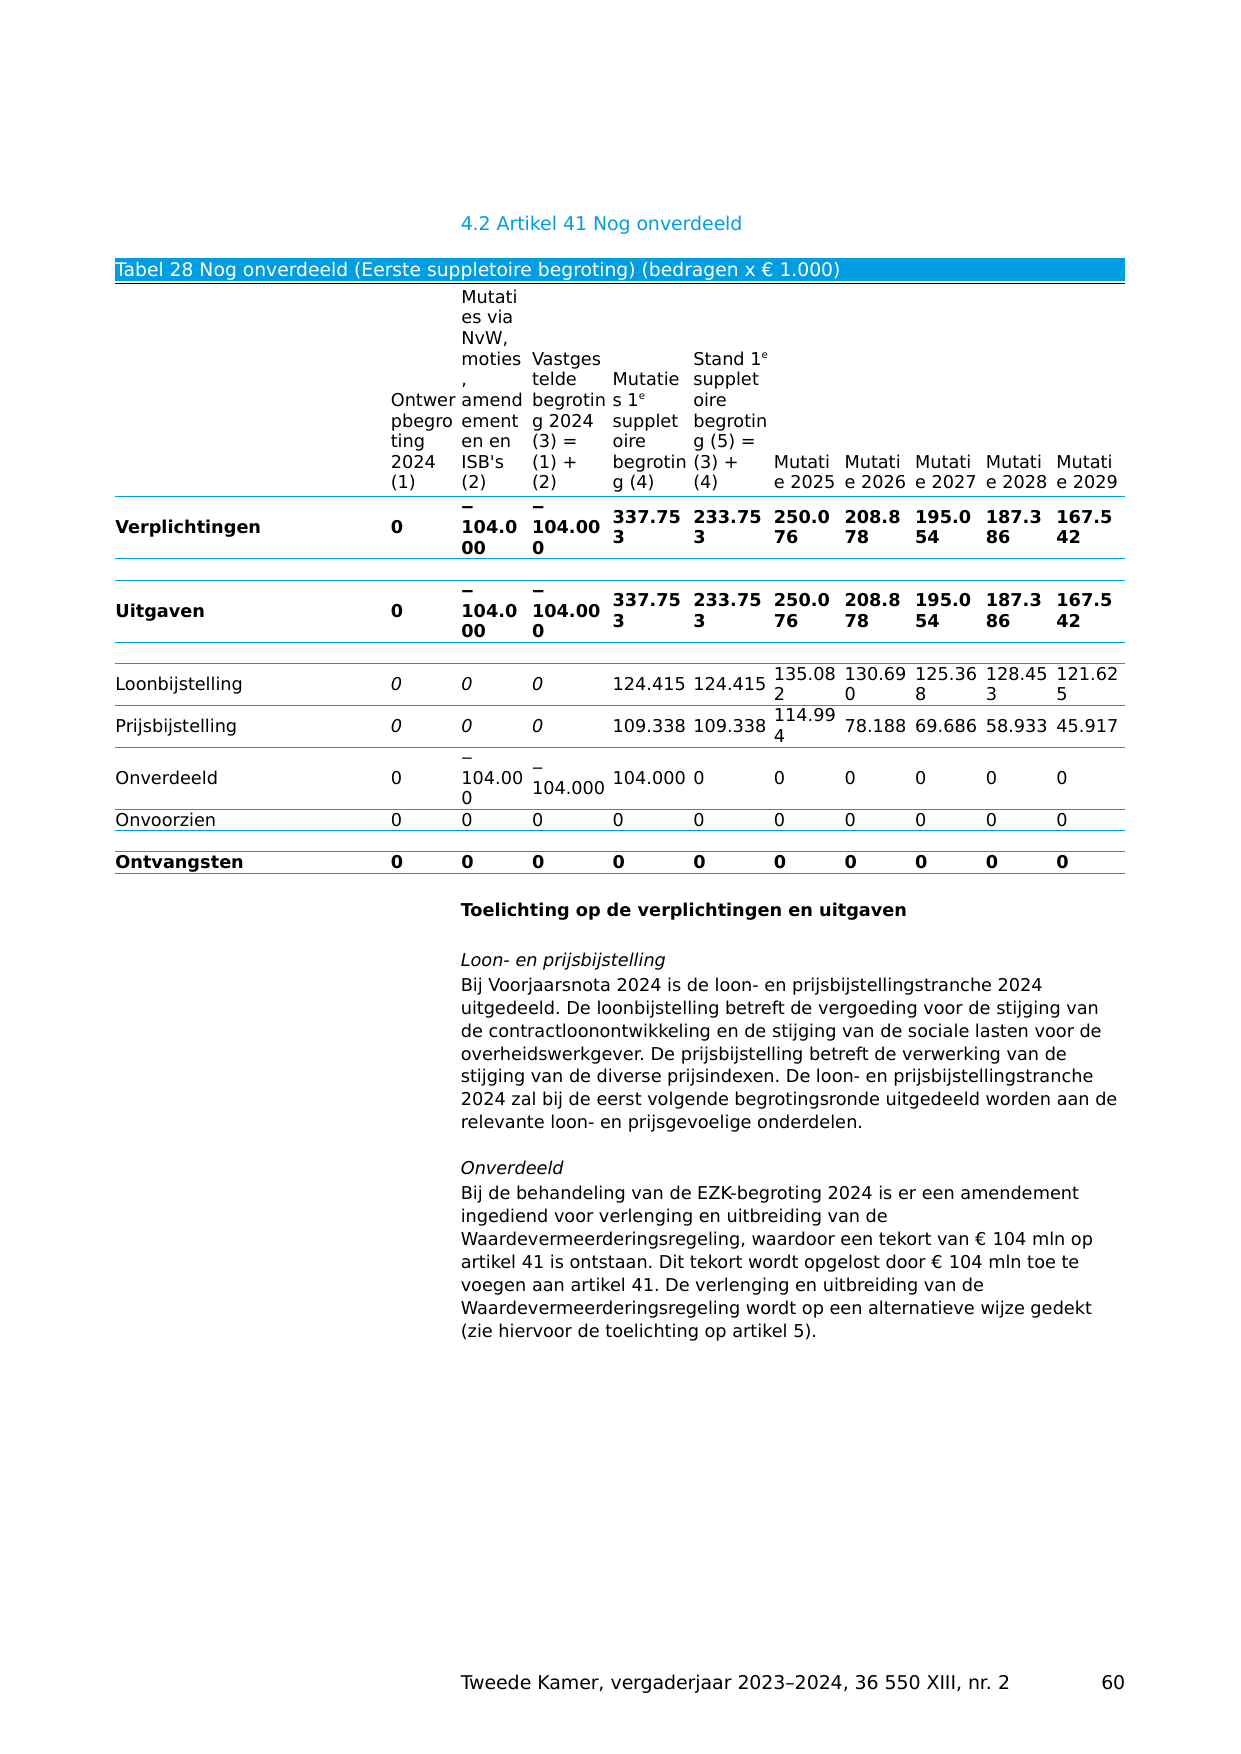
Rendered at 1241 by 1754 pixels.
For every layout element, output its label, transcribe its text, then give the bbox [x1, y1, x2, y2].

table_cell 0 [771, 852, 841, 872]
table_cell 121.625 [1053, 664, 1125, 705]
table_cell 0 [1053, 810, 1125, 830]
table_cell 0 [983, 852, 1053, 872]
table_cell 187.386 [983, 497, 1053, 558]
table_cell Mutatie 2027 [912, 284, 983, 496]
table_cell Onverdeeld [115, 748, 388, 809]
table_cell [529, 559, 609, 579]
text Onverdeeld [461, 1156, 1125, 1179]
table_cell [771, 559, 841, 579]
table_cell [771, 643, 841, 663]
table_cell Mutatie 2028 [983, 284, 1053, 496]
table_cell Uitgaven [115, 581, 388, 642]
table_cell 337.753 [610, 497, 690, 558]
table_cell 0 [690, 852, 771, 872]
table_cell 0 [458, 706, 529, 747]
text Bij Voorjaarsnota 2024 is de loon- en prijsbijstellingstranche 2024 uitgedeeld. De loonbijstelling betreft de vergoeding voor de stijging van de contractloonontwikkeling en de stijging van de sociale lasten voor de overheidswerkgever. De prijsbijstelling betreft de verwerking van de stijging van de diverse prijsindexen. De loon- en prijsbijstellingstranche 2024 zal bij de eerst volgende begrotingsronde uitgedeeld worden aan de relevante loon- en prijsgevoelige onderdelen. [461, 973, 1125, 1133]
table_cell [690, 831, 771, 851]
table_cell 135.082 [771, 664, 841, 705]
table_cell [115, 643, 388, 663]
table_cell 0 [983, 810, 1053, 830]
table_cell 0 [529, 706, 609, 747]
table_cell 0 [1053, 852, 1125, 872]
table_cell 104.000 [610, 748, 690, 809]
table_cell 208.878 [841, 581, 912, 642]
table_cell [841, 559, 912, 579]
table_cell 0 [388, 748, 458, 809]
table_cell 45.917 [1053, 706, 1125, 747]
table_cell 69.686 [912, 706, 983, 747]
table_cell [388, 831, 458, 851]
table_cell ‒ 104.000 [458, 581, 529, 642]
table_cell Mutaties 1e suppletoire begroting (4) [610, 284, 690, 496]
table_cell 233.753 [690, 581, 771, 642]
table_cell 0 [983, 748, 1053, 809]
table_cell [115, 831, 388, 851]
table_cell 114.994 [771, 706, 841, 747]
table_cell ‒ 104.000 [458, 497, 529, 558]
table_cell Onvoorzien [115, 810, 388, 830]
table_cell [1053, 831, 1125, 851]
table_cell [841, 831, 912, 851]
table_cell 78.188 [841, 706, 912, 747]
table_cell 250.076 [771, 497, 841, 558]
table_cell 0 [388, 497, 458, 558]
table_cell ‒ 104.000 [458, 748, 529, 809]
table_cell [115, 284, 388, 496]
table_cell 233.753 [690, 497, 771, 558]
table_cell 58.933 [983, 706, 1053, 747]
table_cell [610, 831, 690, 851]
table_cell 0 [771, 810, 841, 830]
table_cell 0 [841, 852, 912, 872]
table_cell [912, 559, 983, 579]
table_cell 0 [841, 748, 912, 809]
table_cell Verplichtingen [115, 497, 388, 558]
table_cell [841, 643, 912, 663]
text Loon- en prijsbijstelling [461, 948, 1125, 971]
table_cell [458, 831, 529, 851]
table_cell Vastgestelde begroting 2024 (3) = (1) + (2) [529, 284, 609, 496]
table_cell [388, 643, 458, 663]
table_cell 125.368 [912, 664, 983, 705]
table_cell 167.542 [1053, 581, 1125, 642]
table_cell [529, 831, 609, 851]
table_cell Ontvangsten [115, 852, 388, 872]
table_cell [529, 643, 609, 663]
table_cell 187.386 [983, 581, 1053, 642]
table_cell [983, 643, 1053, 663]
table_cell 195.054 [912, 497, 983, 558]
table_cell 130.690 [841, 664, 912, 705]
table_cell 0 [1053, 748, 1125, 809]
table_cell Ontwerpbegroting 2024 (1) [388, 284, 458, 496]
table_cell 124.415 [610, 664, 690, 705]
table_cell 0 [529, 852, 609, 872]
table_cell 124.415 [690, 664, 771, 705]
table_cell 0 [458, 810, 529, 830]
table_cell 0 [610, 852, 690, 872]
table_cell ‒ 104.000 [529, 497, 609, 558]
text Bij de behandeling van de EZK-begroting 2024 is er een amendement ingediend voor verlenging en uitbreiding van de Waardevermeerderingsregeling, waardoor een tekort van € 104 mln op artikel 41 is ontstaan. Dit tekort wordt opgelost door € 104 mln toe te voegen aan artikel 41. De verlenging en uitbreiding van de Waardevermeerderingsregeling wordt op een alternatieve wijze gedekt (zie hiervoor de toelichting op artikel 5). [461, 1181, 1125, 1342]
table_cell [912, 831, 983, 851]
text Toelichting op de verplichtingen en uitgaven [461, 898, 1125, 921]
table_cell 0 [912, 810, 983, 830]
table_cell [690, 643, 771, 663]
table_cell 167.542 [1053, 497, 1125, 558]
table_cell 0 [388, 706, 458, 747]
table_cell [1053, 643, 1125, 663]
table_cell 0 [388, 810, 458, 830]
table_cell 0 [458, 664, 529, 705]
table_cell Mutatie 2025 [771, 284, 841, 496]
table_cell 0 [388, 664, 458, 705]
table_cell 0 [690, 748, 771, 809]
table_cell 195.054 [912, 581, 983, 642]
table_cell 0 [841, 810, 912, 830]
table_cell [610, 643, 690, 663]
table_cell 109.338 [610, 706, 690, 747]
table_cell [912, 643, 983, 663]
table_cell [610, 559, 690, 579]
table_cell [388, 559, 458, 579]
table_cell 337.753 [610, 581, 690, 642]
table_cell [771, 831, 841, 851]
table_cell 0 [458, 852, 529, 872]
table_cell 0 [912, 852, 983, 872]
table_cell [1053, 559, 1125, 579]
table_cell 109.338 [690, 706, 771, 747]
table_cell ‒ 104.000 [529, 581, 609, 642]
table_cell ‒ 104.000 [529, 748, 609, 809]
table_cell 0 [388, 852, 458, 872]
table_cell Stand 1e suppletoire begroting (5) = (3) + (4) [690, 284, 771, 496]
table_cell [115, 559, 388, 579]
table_cell 0 [690, 810, 771, 830]
table_cell [690, 559, 771, 579]
table_cell [458, 559, 529, 579]
table_cell 0 [771, 748, 841, 809]
table_cell 128.453 [983, 664, 1053, 705]
table_cell 0 [529, 810, 609, 830]
table_cell [458, 643, 529, 663]
table_cell 0 [912, 748, 983, 809]
table_cell Loonbijstelling [115, 664, 388, 705]
table_cell 250.076 [771, 581, 841, 642]
table_cell 0 [529, 664, 609, 705]
table_cell Prijsbijstelling [115, 706, 388, 747]
table_cell [983, 831, 1053, 851]
table_cell [983, 559, 1053, 579]
table_cell 0 [388, 581, 458, 642]
table_cell 0 [610, 810, 690, 830]
table_cell 208.878 [841, 497, 912, 558]
title 4.2 Artikel 41 Nog onverdeeld [461, 213, 1125, 235]
table_cell Mutaties via NvW, moties, amendementen en ISB's (2) [458, 284, 529, 496]
table_cell Mutatie 2029 [1053, 284, 1125, 496]
table_cell Mutatie 2026 [841, 284, 912, 496]
